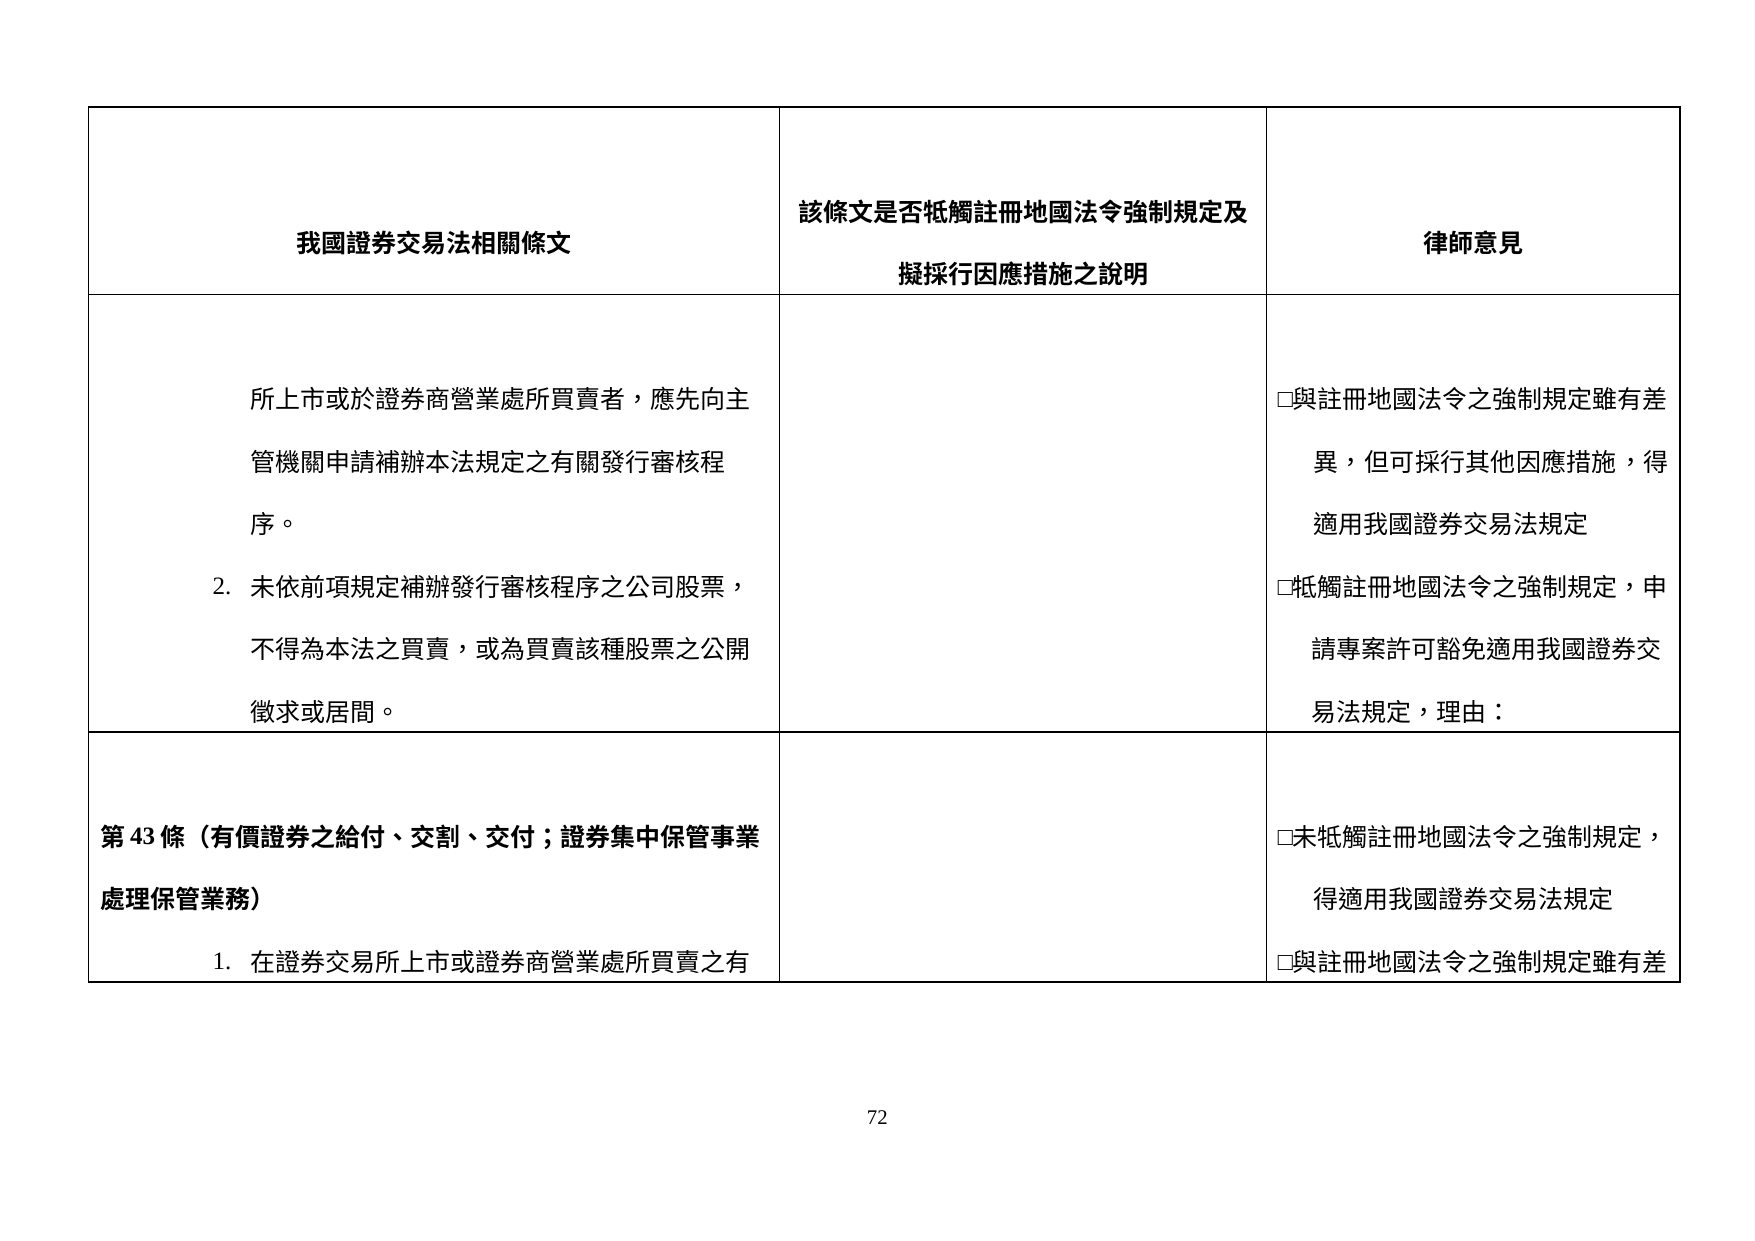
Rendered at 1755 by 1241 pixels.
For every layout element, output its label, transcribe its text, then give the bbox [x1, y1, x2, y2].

table_header 該條文是否牴觸註冊地國法令強制規定及擬採行因應措施之說明 [780, 108, 1266, 294]
table_cell 所上市或於證券商營業處所買賣者，應先向主管機關申請補辦本法規定之有關發行審核程序。 未依前項規定補辦發行審核程序之公司股票，不得為本法之買賣，或為買賣該種股票之公開徵求或居間。 [89, 295, 779, 731]
table_header 律師意見 [1267, 108, 1679, 294]
table_cell [780, 295, 1266, 731]
table_cell □與註冊地國法令之強制規定雖有差異，但可採行其他因應措施，得適用我國證券交易法規定 □牴觸註冊地國法令之強制規定，申請專案許可豁免適用我國證券交易法規定，理由： [1267, 295, 1679, 731]
table_cell 第43條（有價證券之給付、交割、交付；證券集中保管事業處理保管業務） 在證券交易所上市或證券商營業處所買賣之有 [89, 733, 779, 981]
table_cell [780, 733, 1266, 981]
table_cell □未牴觸註冊地國法令之強制規定，得適用我國證券交易法規定 □與註冊地國法令之強制規定雖有差 [1267, 733, 1679, 981]
table_header 我國證券交易法相關條文 [89, 108, 779, 294]
